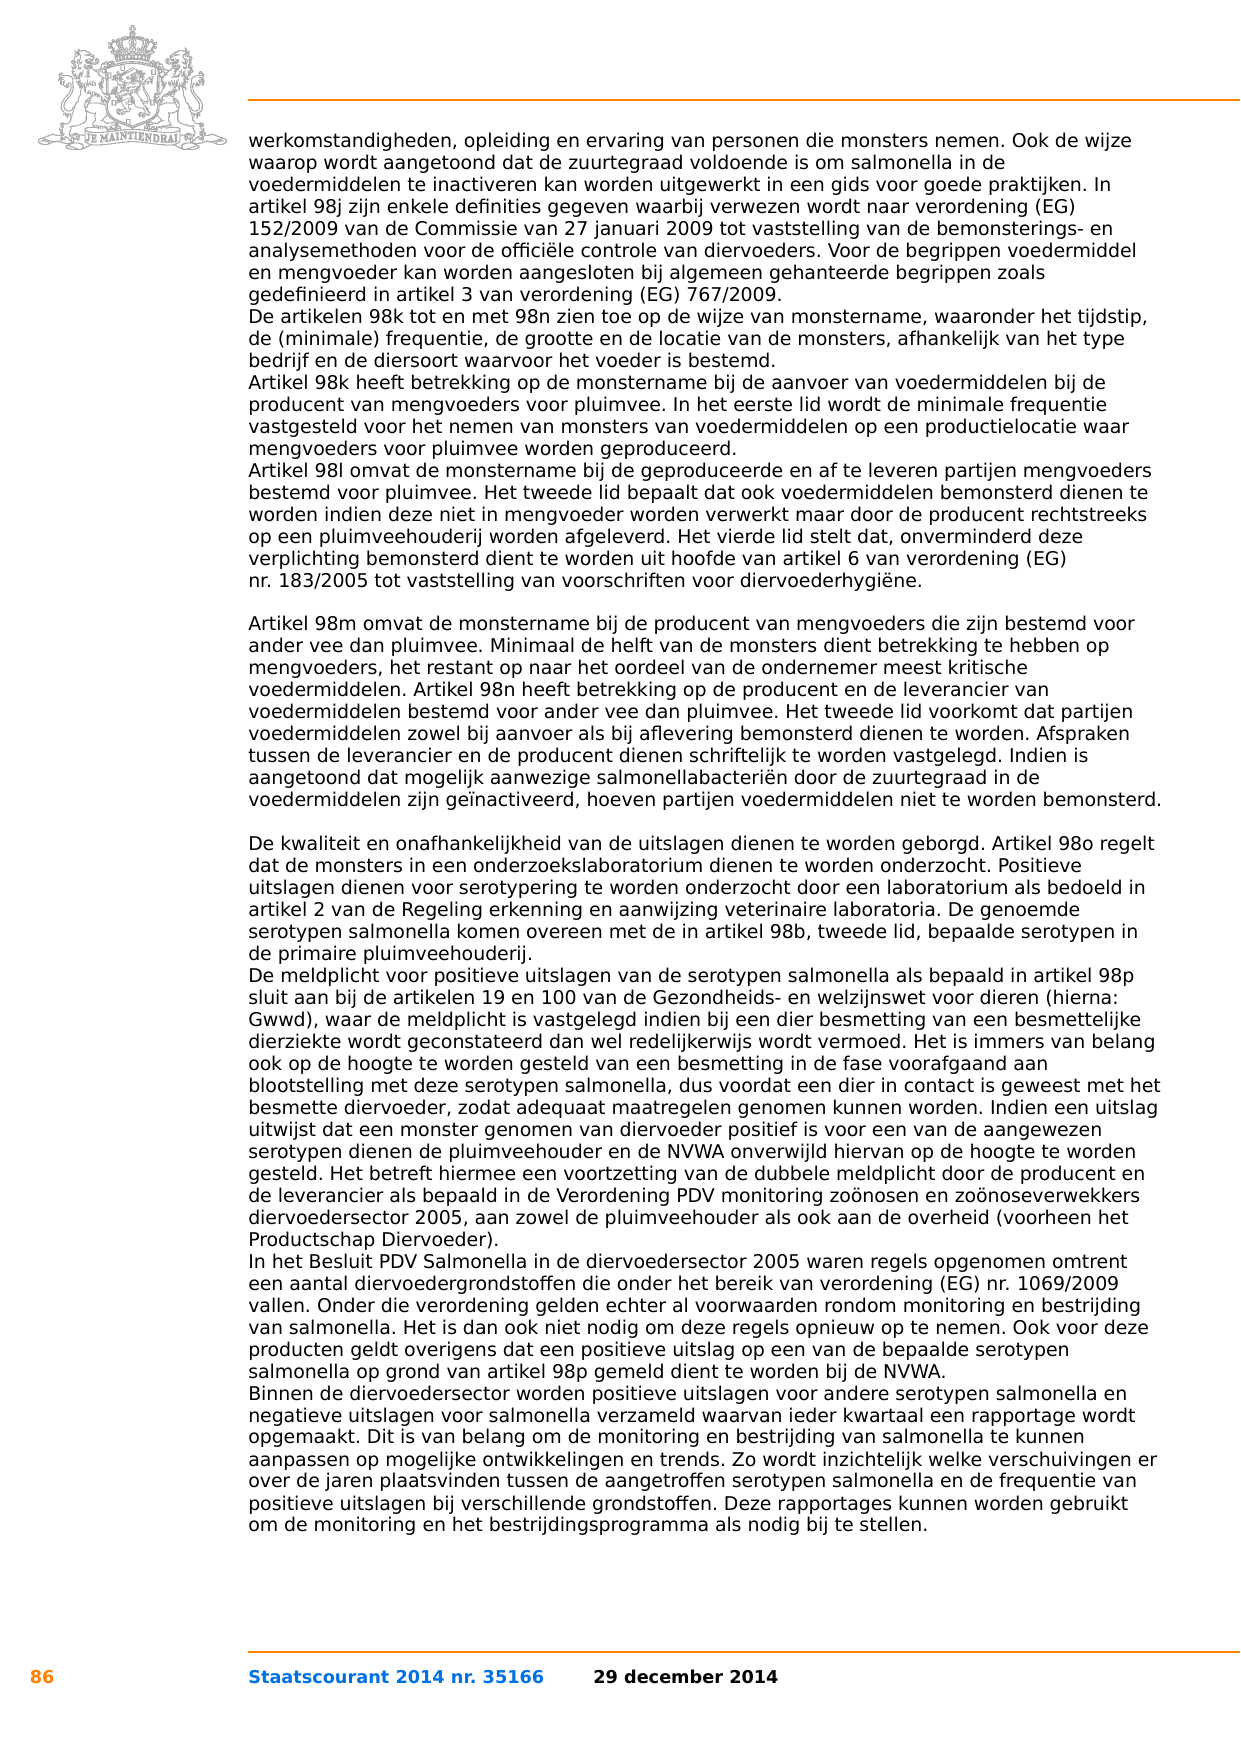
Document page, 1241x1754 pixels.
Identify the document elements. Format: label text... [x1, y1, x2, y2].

text Artikel 98l omvat de monstername bij de geproduceerde en af te leveren partijen mengvoeders bestemd voor pluimvee. Het tweede lid bepaalt dat ook voedermiddelen bemonsterd dienen te worden indien deze niet in mengvoeder worden verwerkt maar door de producent rechtstreeks op een pluimveehouderij worden afgeleverd. Het vierde lid stelt dat, onverminderd deze verplichting bemonsterd dient te worden uit hoofde van artikel 6 van verordening (EG) nr. 183/2005 tot vaststelling van voorschriften voor diervoederhygiëne. [248, 459, 1163, 591]
text Binnen de diervoedersector worden positieve uitslagen voor andere serotypen salmonella en negatieve uitslagen voor salmonella verzameld waarvan ieder kwartaal een rapportage wordt opgemaakt. Dit is van belang om de monitoring en bestrijding van salmonella te kunnen aanpassen op mogelijke ontwikkelingen en trends. Zo wordt inzichtelijk welke verschuivingen er over de jaren plaatsvinden tussen de aangetroffen serotypen salmonella en de frequentie van positieve uitslagen bij verschillende grondstoffen. Deze rapportages kunnen worden gebruikt om de monitoring en het bestrijdingsprogramma als nodig bij te stellen. [248, 1382, 1163, 1536]
picture [38, 25, 227, 150]
text In het Besluit PDV Salmonella in de diervoedersector 2005 waren regels opgenomen omtrent een aantal diervoedergrondstoffen die onder het bereik van verordening (EG) nr. 1069/2009 vallen. Onder die verordening gelden echter al voorwaarden rondom monitoring en bestrijding van salmonella. Het is dan ook niet nodig om deze regels opnieuw op te nemen. Ook voor deze producten geldt overigens dat een positieve uitslag op een van de bepaalde serotypen salmonella op grond van artikel 98p gemeld dient te worden bij de NVWA. [248, 1251, 1163, 1382]
text De meldplicht voor positieve uitslagen van de serotypen salmonella als bepaald in artikel 98p sluit aan bij de artikelen 19 en 100 van de Gezondheids- en welzijnswet voor dieren (hierna: Gwwd), waar de meldplicht is vastgelegd indien bij een dier besmetting van een besmettelijke dierziekte wordt geconstateerd dan wel redelijkerwijs wordt vermoed. Het is immers van belang ook op de hoogte te worden gesteld van een besmetting in de fase voorafgaand aan blootstelling met deze serotypen salmonella, dus voordat een dier in contact is geweest met het besmette diervoeder, zodat adequaat maatregelen genomen kunnen worden. Indien een uitslag uitwijst dat een monster genomen van diervoeder positief is voor een van de aangewezen serotypen dienen de pluimveehouder en de NVWA onverwijld hiervan op de hoogte te worden gesteld. Het betreft hiermee een voortzetting van de dubbele meldplicht door de producent en de leverancier als bepaald in de Verordening PDV monitoring zoönosen en zoönoseverwekkers diervoedersector 2005, aan zowel de pluimveehouder als ook aan de overheid (voorheen het Productschap Diervoeder). [248, 965, 1163, 1251]
text werkomstandigheden, opleiding en ervaring van personen die monsters nemen. Ook de wijze waarop wordt aangetoond dat de zuurtegraad voldoende is om salmonella in de voedermiddelen te inactiveren kan worden uitgewerkt in een gids voor goede praktijken. In artikel 98j zijn enkele definities gegeven waarbij verwezen wordt naar verordening (EG) 152/2009 van de Commissie van 27 januari 2009 tot vaststelling van de bemonsterings- en analysemethoden voor de officiële controle van diervoeders. Voor de begrippen voedermiddel en mengvoeder kan worden aangesloten bij algemeen gehanteerde begrippen zoals gedefinieerd in artikel 3 van verordening (EG) 767/2009. [248, 130, 1163, 306]
text Artikel 98k heeft betrekking op de monstername bij de aanvoer van voedermiddelen bij de producent van mengvoeders voor pluimvee. In het eerste lid wordt de minimale frequentie vastgesteld voor het nemen van monsters van voedermiddelen op een productielocatie waar mengvoeders voor pluimvee worden geproduceerd. [248, 372, 1163, 459]
text De kwaliteit en onafhankelijkheid van de uitslagen dienen te worden geborgd. Artikel 98o regelt dat de monsters in een onderzoekslaboratorium dienen te worden onderzocht. Positieve uitslagen dienen voor serotypering te worden onderzocht door een laboratorium als bedoeld in artikel 2 van de Regeling erkenning en aanwijzing veterinaire laboratoria. De genoemde serotypen salmonella komen overeen met de in artikel 98b, tweede lid, bepaalde serotypen in de primaire pluimveehouderij. [248, 833, 1163, 965]
text Artikel 98m omvat de monstername bij de producent van mengvoeders die zijn bestemd voor ander vee dan pluimvee. Minimaal de helft van de monsters dient betrekking te hebben op mengvoeders, het restant op naar het oordeel van de ondernemer meest kritische voedermiddelen. Artikel 98n heeft betrekking op de producent en de leverancier van voedermiddelen bestemd voor ander vee dan pluimvee. Het tweede lid voorkomt dat partijen voedermiddelen zowel bij aanvoer als bij aflevering bemonsterd dienen te worden. Afspraken tussen de leverancier en de producent dienen schriftelijk te worden vastgelegd. Indien is aangetoond dat mogelijk aanwezige salmonellabacteriën door de zuurtegraad in de voedermiddelen zijn geïnactiveerd, hoeven partijen voedermiddelen niet te worden bemonsterd. [248, 613, 1163, 811]
text De artikelen 98k tot en met 98n zien toe op de wijze van monstername, waaronder het tijdstip, de (minimale) frequentie, de grootte en de locatie van de monsters, afhankelijk van het type bedrijf en de diersoort waarvoor het voeder is bestemd. [248, 306, 1163, 372]
